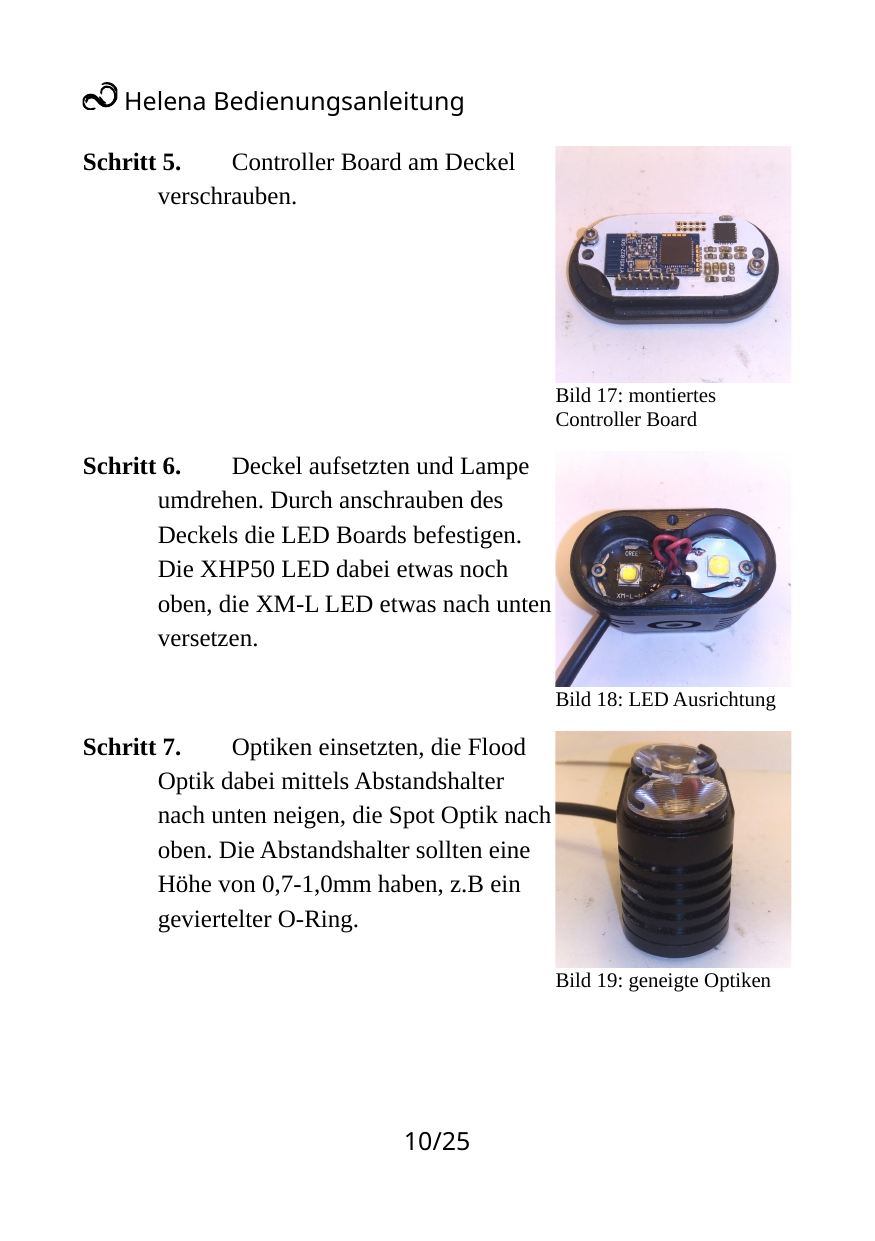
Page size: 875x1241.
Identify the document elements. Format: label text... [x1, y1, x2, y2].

list Optiken einsetzten, die Flood Optik dabei mittels Abstandshalter nach unten neigen, die Spot Optik nach oben. Die Abstandshalter sollten eine Höhe von 0,7-1,0mm haben, z.B ein geviertelter O-Ring. [83, 732, 555, 992]
list Controller Board am Deckel verschrauben. [83, 147, 555, 431]
list Deckel aufsetzten und Lampe umdrehen. Durch anschrauben des Deckels die LED Boards befestigen. Die XHP50 LED dabei etwas noch oben, die XM-L LED etwas nach unten versetzen. [83, 451, 555, 711]
list Bild 17: montiertes Controller Board [555, 383, 791, 431]
picture [555, 451, 792, 687]
list Bild 19: geneigte Optiken [555, 968, 791, 992]
list Bild 18: LED Ausrichtung [555, 687, 791, 711]
picture [555, 731, 792, 968]
picture [555, 146, 792, 383]
